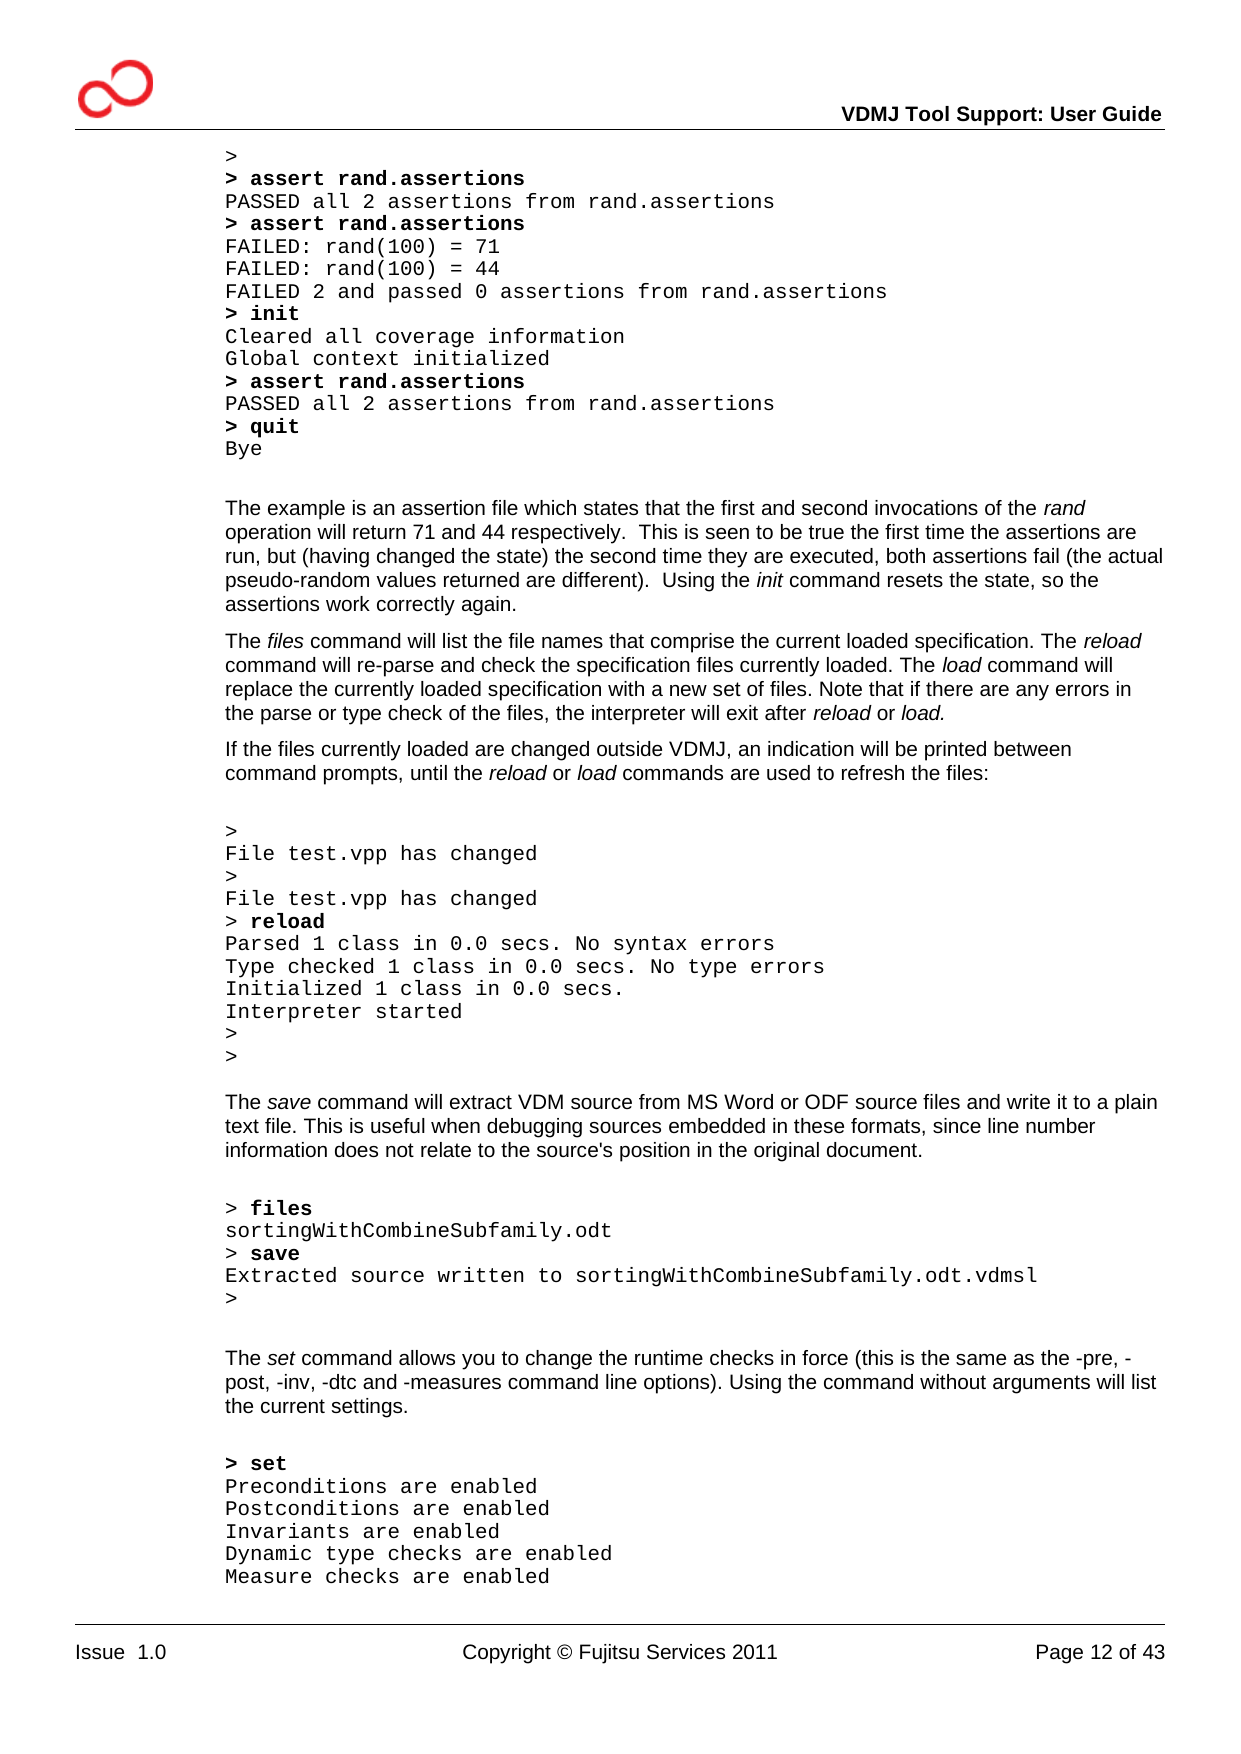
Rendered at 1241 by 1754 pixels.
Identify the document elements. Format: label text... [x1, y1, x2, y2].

text > assert rand.assertions [225, 370, 1165, 393]
text Postconditions are enabled [225, 1498, 1165, 1520]
text Interpreter started [225, 1000, 1165, 1023]
text > assert rand.assertions [225, 213, 1165, 235]
text The files command will list the file names that comprise the current loaded specification. The reload command will re-parse and check the specification files currently loaded. The load command will replace the currently loaded specification with a new set of files. Note that if there are any errors in the parse or type check of the files, the interpreter will exit after reload or load. [225, 629, 1165, 725]
text > [225, 145, 1165, 168]
text > init [225, 303, 1165, 325]
text Extracted source written to sortingWithCombineSubfamily.odt.vdmsl [225, 1264, 1165, 1287]
text If the files currently loaded are changed outside VDMJ, an indication will be printed between command prompts, until the reload or load commands are used to refresh the files: [225, 737, 1165, 785]
text > [225, 1045, 1165, 1068]
text > set [225, 1453, 1165, 1475]
text PASSED all 2 assertions from rand.assertions [225, 190, 1165, 213]
text File test.vpp has changed [225, 843, 1165, 865]
text The save command will extract VDM source from MS Word or ODF source files and write it to a plain text file. This is useful when debugging sources embedded in these formats, since line number information does not relate to the source's position in the original document. [225, 1090, 1165, 1162]
text Measure checks are enabled [225, 1565, 1165, 1588]
text Type checked 1 class in 0.0 secs. No type errors [225, 955, 1165, 978]
text Bye [225, 438, 1165, 460]
text Parsed 1 class in 0.0 secs. No syntax errors [225, 933, 1165, 955]
text > [225, 820, 1165, 843]
text The example is an assertion file which states that the first and second invocations of the rand operation will return 71 and 44 respectively. This is seen to be true the first time the assertions are run, but (having changed the state) the second time they are executed, both assertions fail (the actual pseudo-random values returned are different). Using the init command resets the state, so the assertions work correctly again. [225, 497, 1165, 616]
text sortingWithCombineSubfamily.odt [225, 1219, 1165, 1242]
text > quit [225, 415, 1165, 438]
text Dynamic type checks are enabled [225, 1543, 1165, 1565]
text > save [225, 1242, 1165, 1264]
text Preconditions are enabled [225, 1475, 1165, 1498]
text The set command allows you to change the runtime checks in force (this is the same as the -pre, -post, -inv, -dtc and -measures command line options). Using the command without arguments will list the current settings. [225, 1346, 1165, 1418]
picture [78, 52, 153, 128]
text > [225, 1023, 1165, 1045]
text PASSED all 2 assertions from rand.assertions [225, 393, 1165, 415]
text File test.vpp has changed [225, 888, 1165, 910]
text > reload [225, 910, 1165, 933]
text > assert rand.assertions [225, 168, 1165, 190]
text Cleared all coverage information [225, 325, 1165, 348]
text Invariants are enabled [225, 1520, 1165, 1543]
text FAILED 2 and passed 0 assertions from rand.assertions [225, 280, 1165, 303]
text Initialized 1 class in 0.0 secs. [225, 978, 1165, 1000]
text > [225, 865, 1165, 888]
text > files [225, 1197, 1165, 1219]
text > [225, 1287, 1165, 1309]
text FAILED: rand(100) = 71 [225, 235, 1165, 258]
text Global context initialized [225, 348, 1165, 370]
text FAILED: rand(100) = 44 [225, 258, 1165, 280]
